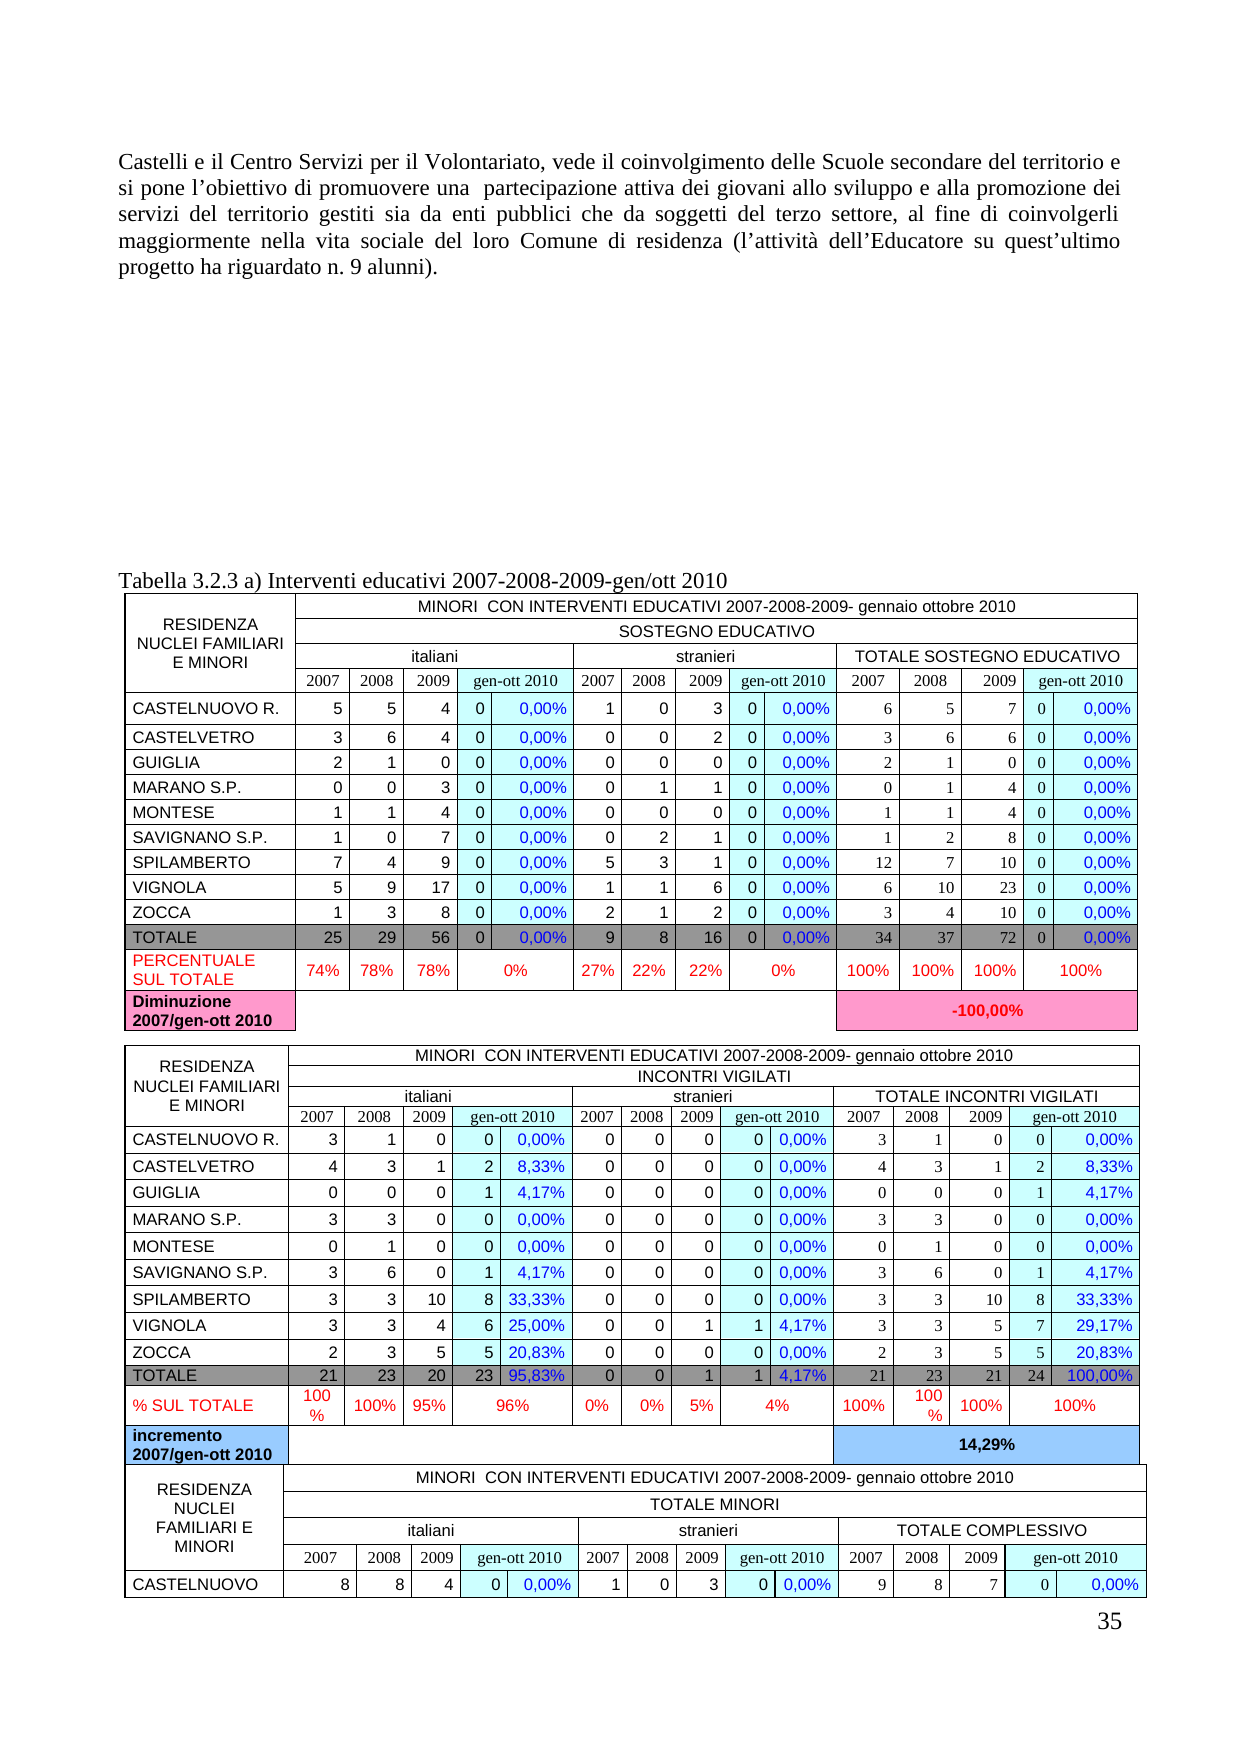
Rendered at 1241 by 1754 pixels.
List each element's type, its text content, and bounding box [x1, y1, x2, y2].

table_cell 1 [622, 900, 675, 924]
table_cell 22% [622, 950, 675, 990]
table_cell 0 [1024, 725, 1053, 749]
table_cell 0 [1024, 900, 1053, 924]
table_cell 33,33% [1052, 1286, 1139, 1312]
table_cell [730, 991, 764, 1030]
table_cell 0 [730, 725, 764, 749]
table_cell 10 [962, 900, 1023, 924]
table_cell 1 [622, 775, 675, 799]
table_cell 0 [837, 775, 899, 799]
table_cell 0,00% [771, 1127, 833, 1152]
table_cell 100% [894, 1386, 949, 1424]
table_cell 0 [1024, 875, 1053, 899]
table_cell 1 [453, 1180, 500, 1206]
table_cell 0,00% [1054, 725, 1137, 749]
table_cell 3 [894, 1313, 949, 1338]
table_cell 0 [573, 1286, 621, 1312]
table_cell 6 [837, 693, 899, 724]
table_cell 4 [404, 1313, 452, 1338]
table_cell 0 [672, 1340, 720, 1365]
table_cell TOTALE COMPLESSIVO [839, 1518, 1146, 1544]
table_cell 0,00% [492, 925, 573, 949]
table_cell stranieri [574, 644, 836, 668]
table_cell 23 [962, 875, 1023, 899]
table_cell 0 [1006, 1571, 1056, 1597]
table_cell 0 [622, 1180, 671, 1206]
table_cell 0 [458, 825, 491, 849]
table_cell 3 [677, 1571, 725, 1597]
table_cell 3 [834, 1207, 893, 1232]
table_cell 0 [1024, 825, 1053, 849]
table_cell 0 [950, 1180, 1009, 1206]
table_cell 0 [458, 693, 491, 724]
table_cell 0 [622, 725, 675, 749]
table_cell TOTALE [126, 925, 295, 949]
table_cell [770, 1426, 833, 1464]
table_cell 0 [461, 1571, 507, 1597]
table_cell 0 [404, 1260, 452, 1285]
table_cell 0 [296, 775, 349, 799]
table_cell 0 [676, 800, 729, 824]
table_cell 0,00% [492, 900, 573, 924]
table_cell [1140, 1065, 1146, 1086]
table_cell [764, 991, 836, 1030]
table_cell 3 [622, 850, 675, 874]
table_cell 2007 [839, 1545, 893, 1570]
table_cell 2 [676, 725, 729, 749]
table_cell 0,00% [492, 850, 573, 874]
table_cell 2 [837, 750, 899, 774]
table_cell 0,00% [771, 1207, 833, 1232]
table_cell 0,00% [765, 693, 836, 724]
table_cell 21 [289, 1366, 344, 1385]
table_header MINORI CON INTERVENTI EDUCATIVI 2007-2008-2009- gennaio ottobre 2010 [289, 1046, 1139, 1065]
table_cell 0 [573, 1127, 621, 1152]
table_cell 0 [622, 1154, 671, 1179]
table_cell 2 [1010, 1154, 1051, 1179]
table_cell 2007 [837, 669, 899, 692]
table_cell [721, 1426, 770, 1464]
table_cell 100% [950, 1386, 1009, 1424]
table_cell 8 [357, 1571, 411, 1597]
table_cell 1 [453, 1260, 500, 1285]
table_cell [345, 1426, 403, 1464]
table_cell 1 [894, 1233, 949, 1259]
table_cell 0 [628, 1571, 676, 1597]
table_cell 4 [289, 1154, 344, 1179]
table_cell 0% [458, 950, 573, 990]
table_cell 0 [730, 800, 764, 824]
table_cell 0 [345, 1180, 403, 1206]
table_cell MONTESE [126, 1233, 288, 1259]
table_cell 100,00% [1052, 1366, 1139, 1385]
table_cell 0 [622, 750, 675, 774]
table_cell 20,83% [501, 1340, 572, 1365]
table_cell [1140, 1385, 1146, 1424]
table_cell MINORI CON INTERVENTI EDUCATIVI 2007-2008-2009- gennaio ottobre 2010 [284, 1465, 1146, 1491]
table_cell 2008 [622, 669, 675, 692]
table_cell 22% [676, 950, 729, 990]
table_cell 0,00% [765, 875, 836, 899]
table_cell 1 [672, 1366, 720, 1385]
table_cell gen-ott 2010 [721, 1107, 833, 1126]
table_cell 2008 [357, 1545, 411, 1570]
table_cell 2009 [412, 1545, 460, 1570]
table_cell 1 [894, 1127, 949, 1152]
table_cell 2009 [672, 1107, 720, 1126]
table_cell VIGNOLA [126, 1313, 288, 1338]
table_cell 8,33% [501, 1154, 572, 1179]
table_cell 3 [345, 1207, 403, 1232]
table_cell 5 [296, 875, 349, 899]
table_cell 24 [1010, 1366, 1051, 1385]
table_cell 1 [721, 1313, 770, 1338]
table_cell 0 [721, 1127, 770, 1152]
table_cell gen-ott 2010 [453, 1107, 572, 1126]
table_cell 8 [894, 1571, 949, 1597]
table_cell incremento 2007/gen-ott 2010 [126, 1426, 288, 1464]
table_cell 2009 [404, 669, 457, 692]
table_cell 0 [726, 1571, 774, 1597]
table_cell MONTESE [126, 800, 295, 824]
table_cell 0,00% [771, 1233, 833, 1259]
table_cell 0 [1024, 750, 1053, 774]
table_cell 0 [573, 1233, 621, 1259]
table_cell 0 [289, 1180, 344, 1206]
table_cell 0 [1010, 1233, 1051, 1259]
table_header RESIDENZA NUCLEI FAMILIARI E MINORI [126, 594, 295, 692]
table_cell 14,29% [834, 1426, 1139, 1464]
table_cell [1140, 1339, 1146, 1365]
table_cell 6 [900, 725, 961, 749]
table_cell 3 [345, 1340, 403, 1365]
table_cell 0 [622, 1260, 671, 1285]
table_cell 0 [404, 1127, 452, 1152]
table_cell 1 [950, 1154, 1009, 1179]
table_cell 0 [573, 1260, 621, 1285]
table_cell 0,00% [771, 1180, 833, 1206]
table_cell 2009 [676, 669, 729, 692]
table_cell 0,00% [492, 775, 573, 799]
table_cell [622, 1426, 671, 1464]
table_cell 29,17% [1052, 1313, 1139, 1338]
table_cell 4 [404, 725, 457, 749]
table_cell 0 [622, 1127, 671, 1152]
table_cell 3 [345, 1154, 403, 1179]
table_cell 3 [289, 1286, 344, 1312]
table_cell [492, 991, 574, 1030]
table_cell 3 [837, 900, 899, 924]
table_cell 5% [672, 1386, 720, 1424]
table_cell 2007 [834, 1107, 893, 1126]
table_cell 0 [894, 1180, 949, 1206]
table_cell 0 [730, 900, 764, 924]
table_cell 2008 [894, 1545, 949, 1570]
table_cell 0,00% [765, 775, 836, 799]
table_cell 0 [622, 1313, 671, 1338]
table_cell 0 [672, 1260, 720, 1285]
table_cell 3 [404, 775, 457, 799]
table_cell CASTELNUOVO R. [126, 693, 295, 724]
table_cell 4 [404, 693, 457, 724]
table_cell 100% [345, 1386, 403, 1424]
table_cell 4 [900, 900, 961, 924]
table_cell 1 [900, 800, 961, 824]
table_cell 2009 [950, 1107, 1009, 1126]
table_cell [676, 991, 729, 1030]
table_cell 6 [962, 725, 1023, 749]
table_cell 1 [622, 875, 675, 899]
table_cell 3 [289, 1313, 344, 1338]
table_cell 0 [574, 775, 621, 799]
table_cell 100% [289, 1386, 344, 1424]
table_cell 0 [458, 900, 491, 924]
table_cell 0,00% [765, 825, 836, 849]
table_cell 4 [962, 775, 1023, 799]
table_cell 1 [296, 825, 349, 849]
table_cell 5 [950, 1313, 1009, 1338]
table_cell 2 [289, 1340, 344, 1365]
table_cell MARANO S.P. [126, 1207, 288, 1232]
text Tabella 3.2.3 a) Interventi educativi 2007-2008-2009-gen/ott 2010 [118, 567, 1122, 593]
table_cell 6 [350, 725, 403, 749]
table_cell Diminuzione 2007/gen-ott 2010 [126, 991, 295, 1030]
table_cell CASTELVETRO [126, 1154, 288, 1179]
table_cell [572, 1426, 622, 1464]
table_cell 2 [676, 900, 729, 924]
text Castelli e il Centro Servizi per il Volontariato, vede il coinvolgimento delle Scuole secondare del territorio e si pone l’obiettivo di promuovere una partecipazione attiva dei giovani allo sviluppo e alla promozione dei servizi del territorio gestiti sia da enti pubblici che da soggetti del terzo settore, al fine di coinvolgerli maggiormente nella vita sociale del loro Comune di residenza (l’attività dell’Educatore su quest’ultimo progetto ha riguardato n. 9 alunni). [118, 148, 1122, 279]
table_cell TOTALE [126, 1366, 288, 1385]
table_cell 100% [837, 950, 899, 990]
table_cell 20 [404, 1366, 452, 1385]
table_cell 4,17% [771, 1366, 833, 1385]
table_cell 0,00% [1052, 1233, 1139, 1259]
table_cell [501, 1426, 572, 1464]
table_cell 4,17% [771, 1313, 833, 1338]
table_cell gen-ott 2010 [1010, 1107, 1139, 1126]
table_cell 1 [350, 750, 403, 774]
table_cell 7 [900, 850, 961, 874]
table_cell 0 [1024, 925, 1053, 949]
table_cell 5 [574, 850, 621, 874]
table_cell 3 [296, 725, 349, 749]
table_cell 0 [672, 1207, 720, 1232]
table_cell 1 [676, 850, 729, 874]
table_cell 56 [404, 925, 457, 949]
table_cell 0 [622, 1233, 671, 1259]
table_cell 0 [730, 750, 764, 774]
table_cell 100% [1010, 1386, 1139, 1424]
table_cell 17 [404, 875, 457, 899]
table_cell 0,00% [771, 1154, 833, 1179]
table_cell 0,00% [492, 875, 573, 899]
table_cell 2008 [628, 1545, 676, 1570]
table_cell 8 [453, 1286, 500, 1312]
table_cell [1140, 1259, 1146, 1285]
table_cell 0 [1024, 775, 1053, 799]
table_cell 0 [950, 1207, 1009, 1232]
table_cell 0 [458, 725, 491, 749]
table_cell 3 [834, 1313, 893, 1338]
table_cell 5 [404, 1340, 452, 1365]
table_cell 5 [296, 693, 349, 724]
table_cell 0,00% [765, 900, 836, 924]
table_cell 0 [458, 875, 491, 899]
table_cell 10 [900, 875, 961, 899]
table_cell 0,00% [771, 1260, 833, 1285]
table_cell 3 [676, 693, 729, 724]
table_cell 3 [345, 1286, 403, 1312]
table_cell 0 [453, 1127, 500, 1152]
table_cell 2 [296, 750, 349, 774]
table_cell 0 [573, 1366, 621, 1385]
table_cell 4,17% [501, 1180, 572, 1206]
table_cell 0 [672, 1180, 720, 1206]
table_cell 0 [622, 800, 675, 824]
table_cell 0 [404, 1207, 452, 1232]
table_cell 74% [296, 950, 349, 990]
table_cell 1 [837, 825, 899, 849]
table_cell 4% [721, 1386, 833, 1424]
table_cell 0 [721, 1233, 770, 1259]
table_cell 2008 [350, 669, 403, 692]
table_cell 3 [289, 1207, 344, 1232]
table_cell 0 [453, 1233, 500, 1259]
table_cell 5 [950, 1340, 1009, 1365]
table_cell 0 [721, 1260, 770, 1285]
table_cell 4,17% [1052, 1180, 1139, 1206]
table_cell TOTALE MINORI [284, 1492, 1146, 1517]
table_cell 4,17% [1052, 1260, 1139, 1285]
table_cell 0 [622, 1340, 671, 1365]
table_cell 0 [1010, 1207, 1051, 1232]
table_cell 0 [950, 1260, 1009, 1285]
table_cell 0 [458, 775, 491, 799]
table_cell 0 [676, 750, 729, 774]
table_cell 8 [622, 925, 675, 949]
table_cell 0 [730, 925, 764, 949]
table_cell 0 [453, 1207, 500, 1232]
table_cell 2 [622, 825, 675, 849]
table_cell [1140, 1312, 1146, 1338]
table_cell 0 [458, 750, 491, 774]
table_cell gen-ott 2010 [730, 669, 836, 692]
table_cell 2007 [284, 1545, 356, 1570]
table_cell [1140, 1425, 1146, 1464]
table_cell 33,33% [501, 1286, 572, 1312]
table_cell 0,00% [765, 725, 836, 749]
table_cell 27% [574, 950, 621, 990]
table_cell 1 [574, 875, 621, 899]
table_cell 3 [894, 1154, 949, 1179]
table_cell 34 [837, 925, 899, 949]
table_cell 0,00% [492, 750, 573, 774]
table_cell 100% [834, 1386, 893, 1424]
table_cell 7 [296, 850, 349, 874]
table_cell 6 [676, 875, 729, 899]
table_cell 2007 [573, 1107, 621, 1126]
table_cell 0,00% [1054, 693, 1137, 724]
table_cell 25 [296, 925, 349, 949]
table_cell 3 [345, 1313, 403, 1338]
table_cell 0 [574, 725, 621, 749]
table_cell gen-ott 2010 [461, 1545, 578, 1570]
table_cell 3 [289, 1260, 344, 1285]
table_cell 0 [404, 1180, 452, 1206]
table_cell 0 [622, 1286, 671, 1312]
table_cell 23 [453, 1366, 500, 1385]
table_cell italiani [284, 1518, 578, 1544]
table_cell 20,83% [1052, 1340, 1139, 1365]
table_cell INCONTRI VIGILATI [289, 1066, 1139, 1086]
table_cell 1 [296, 900, 349, 924]
table_cell 3 [834, 1286, 893, 1312]
table_cell 95,83% [501, 1366, 572, 1385]
table_cell 0 [721, 1180, 770, 1206]
table_cell [453, 1426, 501, 1464]
table_cell 0 [672, 1286, 720, 1312]
table_cell 0 [672, 1233, 720, 1259]
table_cell 0 [622, 693, 675, 724]
table_cell 4 [962, 800, 1023, 824]
table_cell 9 [404, 850, 457, 874]
table_cell SPILAMBERTO [126, 1286, 288, 1312]
table_cell 1 [579, 1571, 627, 1597]
table_cell 0 [458, 800, 491, 824]
table_cell 0,00% [1054, 900, 1137, 924]
table_cell 9 [350, 875, 403, 899]
table_cell 0,00% [771, 1340, 833, 1365]
table_cell 1 [900, 775, 961, 799]
table_cell 16 [676, 925, 729, 949]
table_cell 3 [894, 1286, 949, 1312]
table_cell 1 [676, 775, 729, 799]
table_header MINORI CON INTERVENTI EDUCATIVI 2007-2008-2009- gennaio ottobre 2010 [296, 594, 1137, 618]
table_cell % SUL TOTALE [126, 1386, 288, 1424]
table_cell 0,00% [1054, 825, 1137, 849]
table_cell 4 [412, 1571, 460, 1597]
table_cell 1 [676, 825, 729, 849]
table_cell 2007 [296, 669, 349, 692]
table_cell 25,00% [501, 1313, 572, 1338]
table_cell 23 [345, 1366, 403, 1385]
table_cell 8 [962, 825, 1023, 849]
table_cell stranieri [573, 1087, 833, 1106]
table_cell 0,00% [1054, 925, 1137, 949]
table_cell [1140, 1206, 1146, 1232]
table_header [1140, 1045, 1146, 1065]
table_cell 0 [834, 1180, 893, 1206]
table_cell TOTALE SOSTEGNO EDUCATIVO [837, 644, 1137, 668]
table_cell 2 [834, 1340, 893, 1365]
table_cell 0 [574, 750, 621, 774]
table_cell 0 [573, 1207, 621, 1232]
table_cell 0 [573, 1180, 621, 1206]
table_cell 0 [350, 775, 403, 799]
table_cell 12 [837, 850, 899, 874]
table_cell PERCENTUALE SUL TOTALE [126, 950, 295, 990]
table_cell 9 [839, 1571, 893, 1597]
table_cell 0 [950, 1233, 1009, 1259]
table_cell RESIDENZA NUCLEI FAMILIARI E MINORI [126, 1465, 283, 1570]
table_cell [1140, 1179, 1146, 1206]
table_cell 0 [622, 1366, 671, 1385]
table_cell 0 [458, 850, 491, 874]
table_cell 3 [834, 1260, 893, 1285]
table_cell 5 [900, 693, 961, 724]
table_cell 0,00% [765, 925, 836, 949]
table_cell 37 [900, 925, 961, 949]
table_cell [1140, 1365, 1146, 1385]
table_cell 1 [672, 1313, 720, 1338]
table_cell SPILAMBERTO [126, 850, 295, 874]
table_cell 8,33% [1052, 1154, 1139, 1179]
table_cell 0 [950, 1127, 1009, 1152]
table_cell 0 [730, 875, 764, 899]
table_cell 0 [1024, 693, 1053, 724]
table_cell 0,00% [1054, 875, 1137, 899]
table_cell 2007 [574, 669, 621, 692]
table_cell 0 [1010, 1127, 1051, 1152]
table_cell 9 [574, 925, 621, 949]
table_cell 29 [350, 925, 403, 949]
table_cell ZOCCA [126, 1340, 288, 1365]
table_cell 0 [573, 1154, 621, 1179]
table_cell 100% [1024, 950, 1137, 990]
table_cell 0,00% [765, 750, 836, 774]
table_cell SAVIGNANO S.P. [126, 1260, 288, 1285]
table_cell 0,00% [501, 1207, 572, 1232]
table_cell [1140, 1106, 1146, 1126]
table_cell 0 [672, 1154, 720, 1179]
table_cell 2 [900, 825, 961, 849]
table_cell 78% [404, 950, 457, 990]
table_cell [289, 1426, 345, 1464]
table_cell 0,00% [1057, 1571, 1146, 1597]
table_cell 2008 [900, 669, 961, 692]
table_cell 100% [962, 950, 1023, 990]
table_cell [574, 991, 622, 1030]
table_cell 4 [350, 850, 403, 874]
table_cell 0,00% [1052, 1127, 1139, 1152]
table_cell 6 [453, 1313, 500, 1338]
table_cell 0 [730, 775, 764, 799]
table_cell 3 [289, 1127, 344, 1152]
table_cell 0,00% [492, 693, 573, 724]
table_cell 2 [574, 900, 621, 924]
table_cell 21 [950, 1366, 1009, 1385]
table_cell stranieri [579, 1518, 838, 1544]
table_cell 2009 [962, 669, 1023, 692]
table_cell 0,00% [492, 725, 573, 749]
table_cell 5 [453, 1340, 500, 1365]
table_cell 1 [345, 1233, 403, 1259]
table_cell CASTELNUOVO R. [126, 1127, 288, 1152]
table_cell gen-ott 2010 [1006, 1545, 1146, 1570]
table_cell 0% [622, 1386, 671, 1424]
table_cell 6 [894, 1260, 949, 1285]
table_cell 10 [950, 1286, 1009, 1312]
table_cell 0 [458, 925, 491, 949]
table_cell 23 [894, 1366, 949, 1385]
table_cell ZOCCA [126, 900, 295, 924]
table_cell 0,00% [776, 1571, 838, 1597]
table_cell CASTELVETRO [126, 725, 295, 749]
table_cell [350, 991, 403, 1030]
table_cell 1 [404, 1154, 452, 1179]
table_cell SOSTEGNO EDUCATIVO [296, 619, 1137, 643]
table_cell 0,00% [508, 1571, 578, 1597]
table_cell 1 [345, 1127, 403, 1152]
table_cell 1 [837, 800, 899, 824]
table_cell 1 [574, 693, 621, 724]
table_cell GUIGLIA [126, 1180, 288, 1206]
table_cell [1140, 1086, 1146, 1106]
table_cell 7 [404, 825, 457, 849]
table_cell 7 [1010, 1313, 1051, 1338]
table_cell 3 [894, 1207, 949, 1232]
table_cell italiani [289, 1087, 572, 1106]
table_cell 0,00% [765, 800, 836, 824]
table_cell [1140, 1232, 1146, 1259]
table_cell 0 [573, 1313, 621, 1338]
table_cell CASTELNUOVO [126, 1571, 283, 1597]
table_cell 2 [453, 1154, 500, 1179]
table_cell 0 [721, 1286, 770, 1312]
table_cell 0,00% [771, 1286, 833, 1312]
table_cell 3 [350, 900, 403, 924]
table_cell 0,00% [1052, 1207, 1139, 1232]
table_cell [671, 1426, 721, 1464]
table_cell 0 [1024, 850, 1053, 874]
table_cell 78% [350, 950, 403, 990]
table_cell 0,00% [501, 1127, 572, 1152]
table_cell 2008 [894, 1107, 949, 1126]
table_cell 0 [721, 1340, 770, 1365]
table_cell 2009 [950, 1545, 1004, 1570]
table_cell 1 [350, 800, 403, 824]
table_cell 0,00% [765, 850, 836, 874]
table_cell 2009 [404, 1107, 452, 1126]
table_cell 1 [1010, 1260, 1051, 1285]
table_cell 0 [730, 825, 764, 849]
table_cell 0 [730, 693, 764, 724]
table_cell [403, 991, 457, 1030]
table_cell 0,00% [1054, 750, 1137, 774]
table_cell 10 [404, 1286, 452, 1312]
table_cell 0 [350, 825, 403, 849]
table_cell 0,00% [492, 800, 573, 824]
table_cell 3 [834, 1127, 893, 1152]
table_cell 0% [573, 1386, 621, 1424]
table_cell 2008 [622, 1107, 671, 1126]
table_cell 0,00% [501, 1233, 572, 1259]
table_cell [457, 991, 492, 1030]
table_cell 5 [350, 693, 403, 724]
table_cell [1140, 1126, 1146, 1152]
table_cell [1140, 1153, 1146, 1179]
table_cell 10 [962, 850, 1023, 874]
table_cell 5 [1010, 1340, 1051, 1365]
table_cell 96% [453, 1386, 572, 1424]
table_cell [622, 991, 676, 1030]
table_cell 4 [404, 800, 457, 824]
table_cell gen-ott 2010 [726, 1545, 838, 1570]
table_cell -100,00% [837, 991, 1137, 1030]
table_cell 3 [894, 1340, 949, 1365]
table_cell 0,00% [1054, 850, 1137, 874]
table_cell 2008 [345, 1107, 403, 1126]
table_cell 0 [574, 800, 621, 824]
table_cell 7 [950, 1571, 1004, 1597]
table_cell 2007 [289, 1107, 344, 1126]
table_cell 0,00% [1054, 775, 1137, 799]
table_cell 0 [573, 1340, 621, 1365]
table_cell 2007 [579, 1545, 627, 1570]
table_cell [296, 991, 349, 1030]
table_cell 0% [730, 950, 836, 990]
table_cell MARANO S.P. [126, 775, 295, 799]
table_cell 0 [672, 1127, 720, 1152]
table_cell 6 [345, 1260, 403, 1285]
table_cell 0 [962, 750, 1023, 774]
table_cell [1140, 1285, 1146, 1312]
table_cell 0 [404, 750, 457, 774]
table_cell 0 [622, 1207, 671, 1232]
table_cell 21 [834, 1366, 893, 1385]
table_cell 8 [404, 900, 457, 924]
table_cell 1 [900, 750, 961, 774]
table_cell TOTALE INCONTRI VIGILATI [834, 1087, 1139, 1106]
table_cell 0 [574, 825, 621, 849]
table_cell 1 [1010, 1180, 1051, 1206]
table_cell 0,00% [1054, 800, 1137, 824]
table_cell 0 [1024, 800, 1053, 824]
table_cell 72 [962, 925, 1023, 949]
table_cell SAVIGNANO S.P. [126, 825, 295, 849]
table_cell gen-ott 2010 [1024, 669, 1137, 692]
table_cell 1 [721, 1366, 770, 1385]
table_cell [403, 1426, 453, 1464]
table_cell 0 [404, 1233, 452, 1259]
table_cell 0 [721, 1207, 770, 1232]
table_header RESIDENZA NUCLEI FAMILIARI E MINORI [126, 1046, 288, 1126]
table_cell 7 [962, 693, 1023, 724]
table_cell 100% [900, 950, 961, 990]
table_cell 0,00% [492, 825, 573, 849]
table_cell 6 [837, 875, 899, 899]
table_cell 0 [834, 1233, 893, 1259]
table_cell 4 [834, 1154, 893, 1179]
table_cell 0 [721, 1154, 770, 1179]
table_cell 8 [284, 1571, 356, 1597]
table_cell 3 [837, 725, 899, 749]
table_cell 0 [730, 850, 764, 874]
table_cell 8 [1010, 1286, 1051, 1312]
table_cell gen-ott 2010 [458, 669, 573, 692]
table_cell 95% [404, 1386, 452, 1424]
table_cell 4,17% [501, 1260, 572, 1285]
table_cell 1 [296, 800, 349, 824]
table_cell 0 [289, 1233, 344, 1259]
table_cell VIGNOLA [126, 875, 295, 899]
table_cell italiani [296, 644, 573, 668]
table_cell 2009 [677, 1545, 725, 1570]
table_cell GUIGLIA [126, 750, 295, 774]
